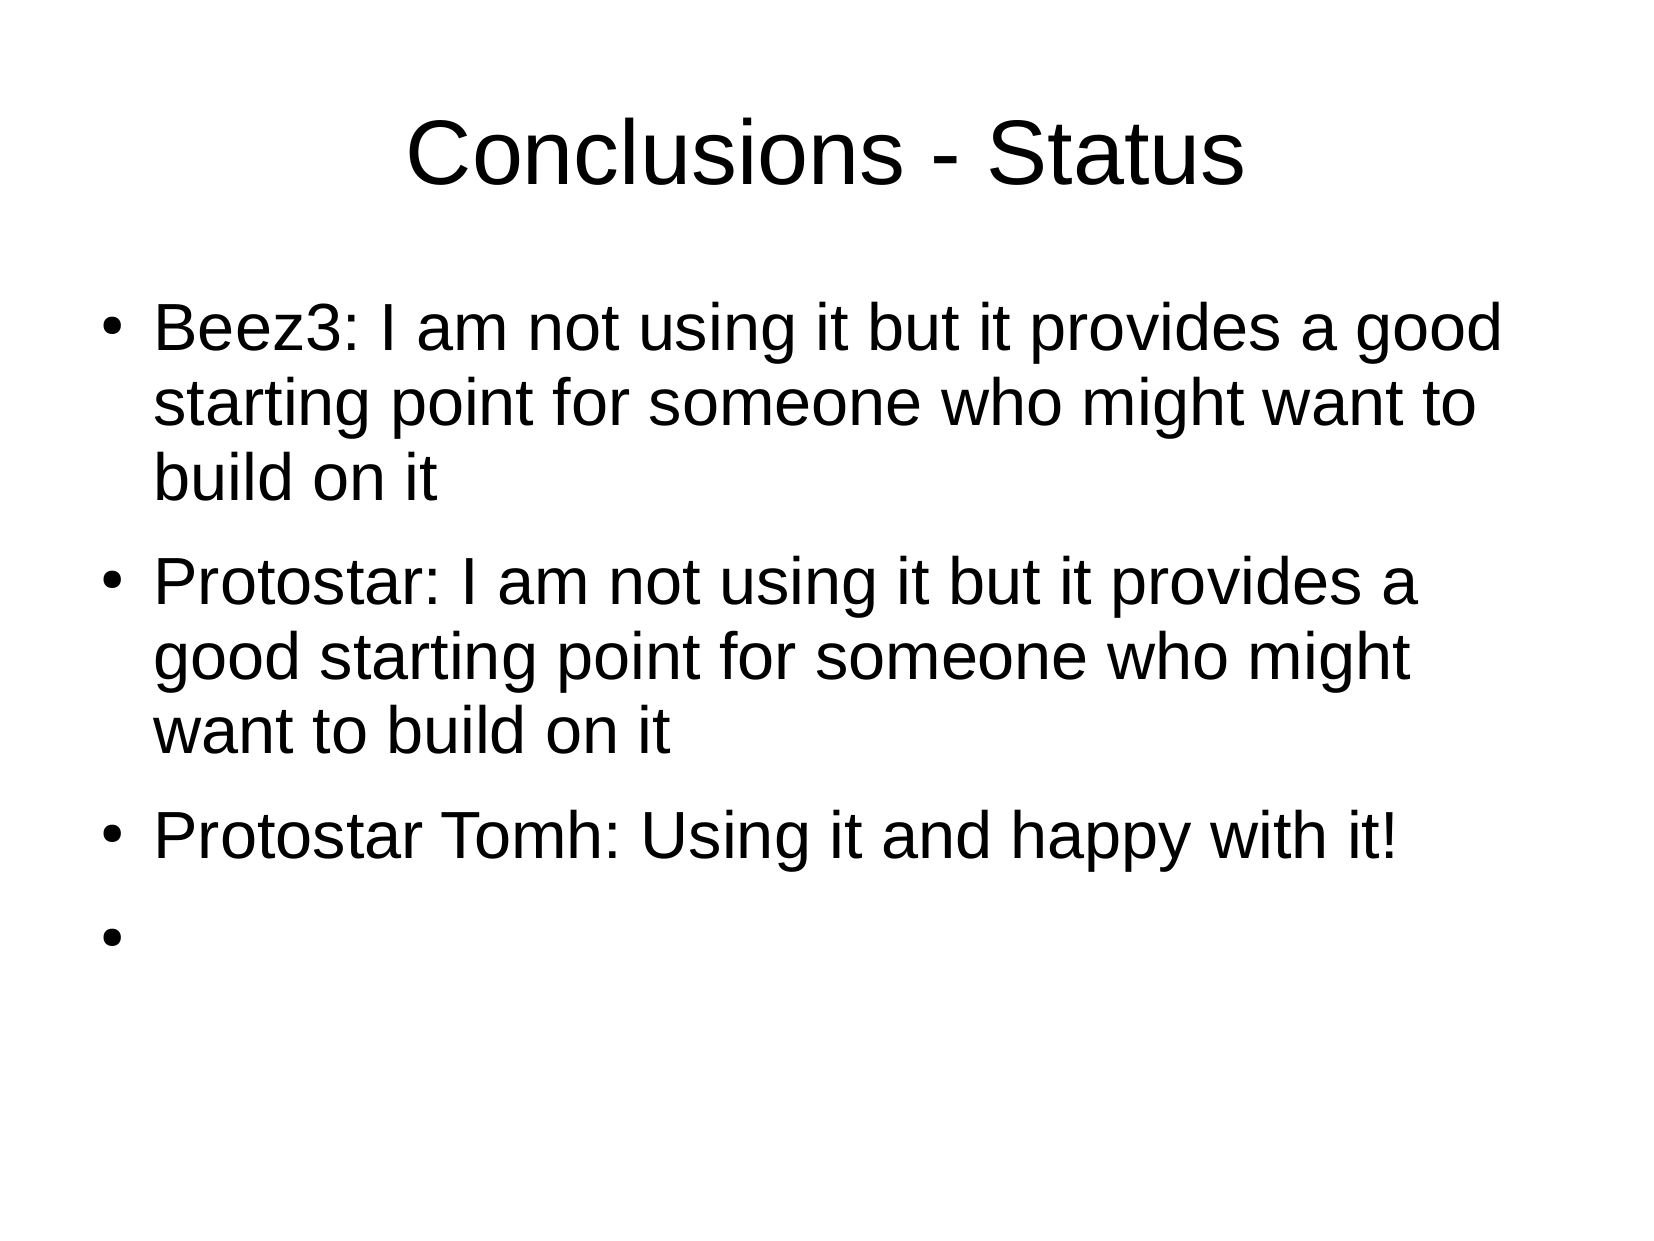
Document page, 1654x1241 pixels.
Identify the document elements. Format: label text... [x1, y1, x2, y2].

title Conclusions - Status [82, 49, 1571, 257]
list Beez3: I am not using it but it provides a good starting point for someone who might want to build on it Protostar: I am not using it but it provides a good starting point for someone who might want to build on it Protostar Tomh: Using it and happy with it! [82, 290, 1571, 1010]
